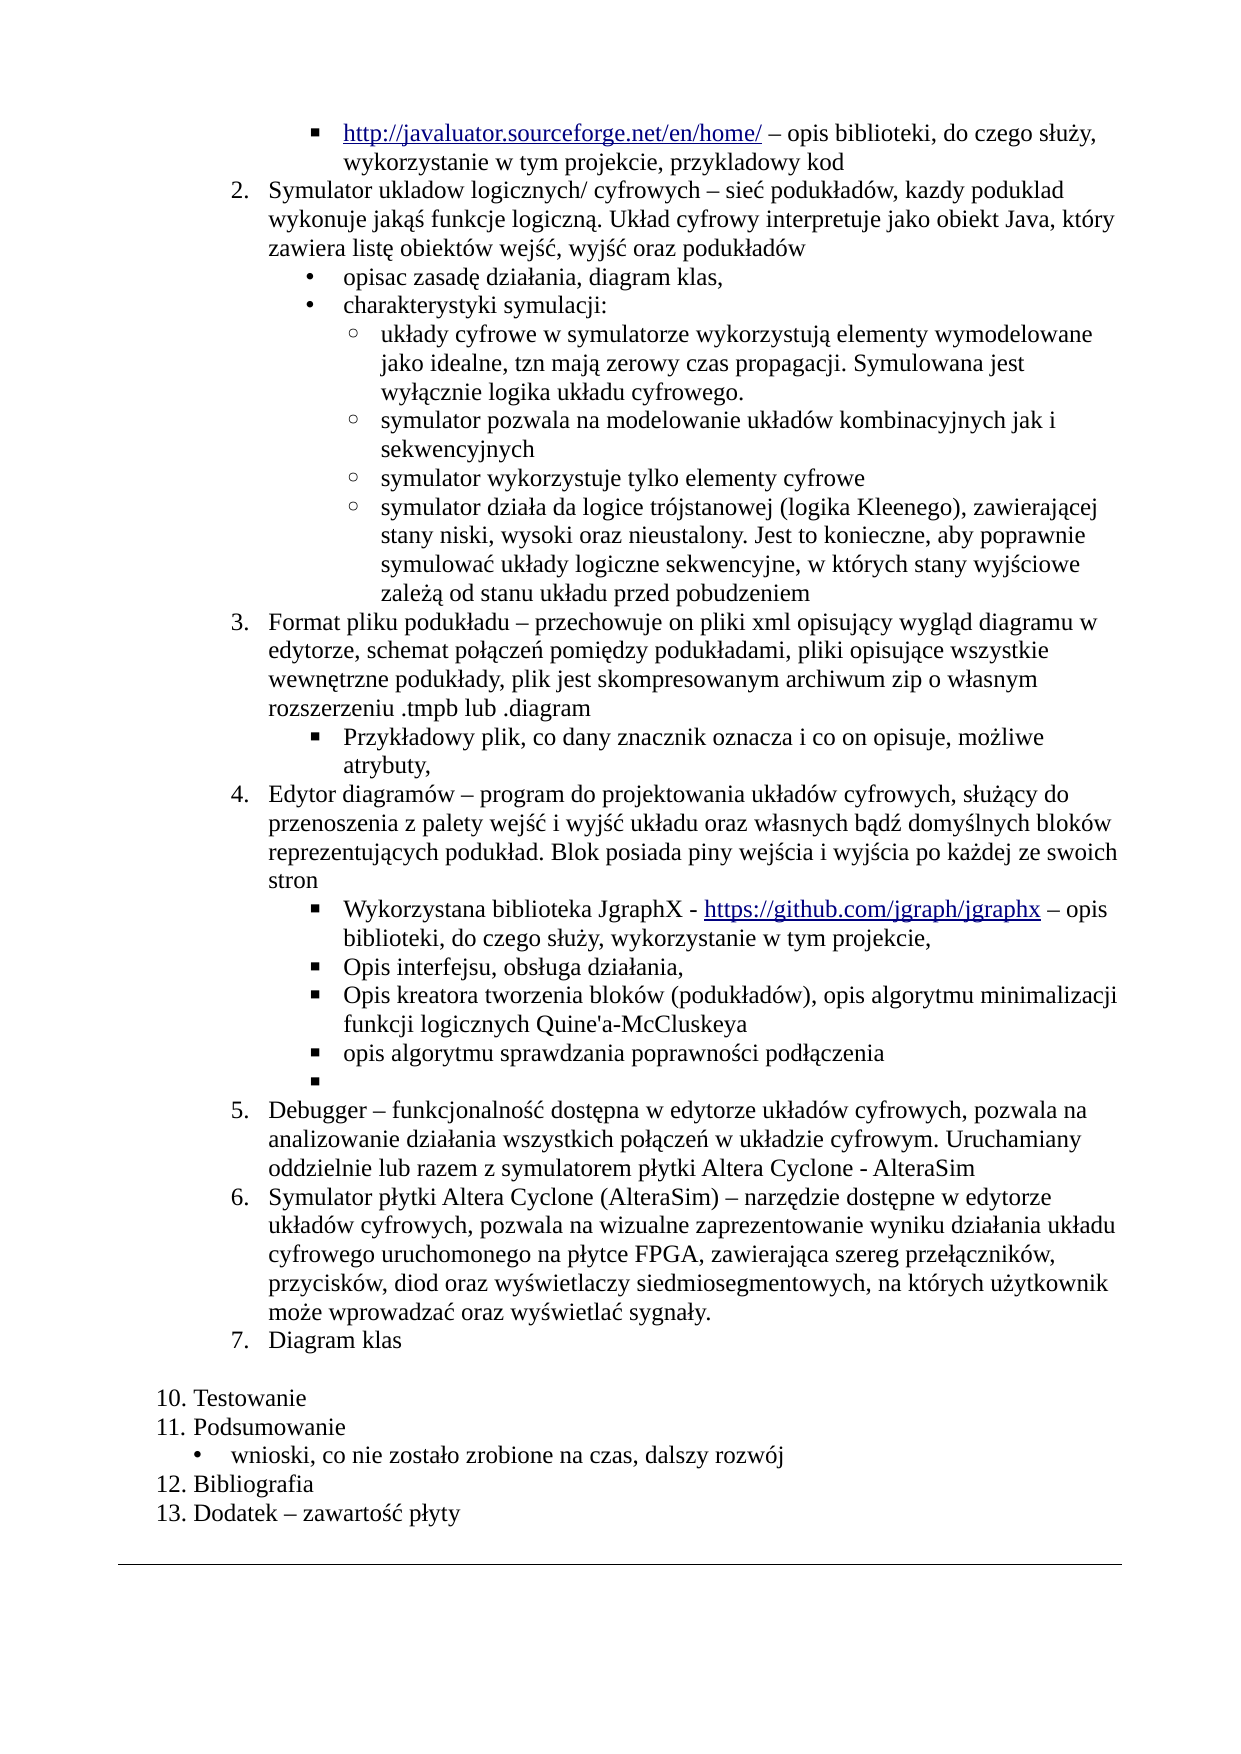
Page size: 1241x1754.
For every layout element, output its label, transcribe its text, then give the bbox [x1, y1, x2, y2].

list Opis kreatora tworzenia bloków (podukładów), opis algorytmu minimalizacji funkcji logicznych Quine'a-McCluskeya [306, 981, 1122, 1038]
list Diagram klas [231, 1326, 1122, 1354]
list Testowanie [156, 1383, 1122, 1412]
list wnioski, co nie zostało zrobione na czas, dalszy rozwój [193, 1441, 1122, 1469]
list Symulator ukladow logicznych/ cyfrowych – sieć podukładów, kazdy poduklad wykonuje jakąś funkcje logiczną. Układ cyfrowy interpretuje jako obiekt Java, który zawiera listę obiektów wejść, wyjść oraz podukładów [231, 176, 1122, 262]
list Wykorzystana biblioteka JgraphX - https://github.com/jgraph/jgraphx – opis biblioteki, do czego służy, wykorzystanie w tym projekcie, [306, 894, 1122, 952]
list Podsumowanie [156, 1412, 1122, 1441]
list Opis interfejsu, obsługa działania, [306, 952, 1122, 981]
list Dodatek – zawartość płyty [156, 1498, 1122, 1527]
list Bibliografia [156, 1469, 1122, 1498]
list układy cyfrowe w symulatorze wykorzystują elementy wymodelowane jako idealne, tzn mają zerowy czas propagacji. Symulowana jest wyłącznie logika układu cyfrowego. [343, 319, 1122, 406]
list http://javaluator.sourceforge.net/en/home/ – opis biblioteki, do czego służy, wykorzystanie w tym projekcie, przykladowy kod [306, 118, 1122, 176]
list opisac zasadę działania, diagram klas, [306, 262, 1122, 291]
list charakterystyki symulacji: [306, 291, 1122, 319]
list Przykładowy plik, co dany znacznik oznacza i co on opisuje, możliwe atrybuty, [306, 722, 1122, 779]
list symulator działa da logice trójstanowej (logika Kleenego), zawierającej stany niski, wysoki oraz nieustalony. Jest to konieczne, aby poprawnie symulować układy logiczne sekwencyjne, w których stany wyjściowe zależą od stanu układu przed pobudzeniem [343, 492, 1122, 607]
list Debugger – funkcjonalność dostępna w edytorze układów cyfrowych, pozwala na analizowanie działania wszystkich połączeń w układzie cyfrowym. Uruchamiany oddzielnie lub razem z symulatorem płytki Altera Cyclone - AlteraSim [231, 1096, 1122, 1182]
list Symulator płytki Altera Cyclone (AlteraSim) – narzędzie dostępne w edytorze układów cyfrowych, pozwala na wizualne zaprezentowanie wyniku działania układu cyfrowego uruchomonego na płytce FPGA, zawierająca szereg przełączników, przycisków, diod oraz wyświetlaczy siedmiosegmentowych, na których użytkownik może wprowadzać oraz wyświetlać sygnały. [231, 1182, 1122, 1326]
list symulator wykorzystuje tylko elementy cyfrowe [343, 463, 1122, 492]
list Edytor diagramów – program do projektowania układów cyfrowych, służący do przenoszenia z palety wejść i wyjść układu oraz własnych bądź domyślnych bloków reprezentujących podukład. Blok posiada piny wejścia i wyjścia po każdej ze swoich stron [231, 779, 1122, 894]
list opis algorytmu sprawdzania poprawności podłączenia [306, 1038, 1122, 1067]
list Format pliku podukładu – przechowuje on pliki xml opisujący wygląd diagramu w edytorze, schemat połączeń pomiędzy podukładami, pliki opisujące wszystkie wewnętrzne podukłady, plik jest skompresowanym archiwum zip o własnym rozszerzeniu .tmpb lub .diagram [231, 607, 1122, 722]
list symulator pozwala na modelowanie układów kombinacyjnych jak i sekwencyjnych [343, 406, 1122, 463]
